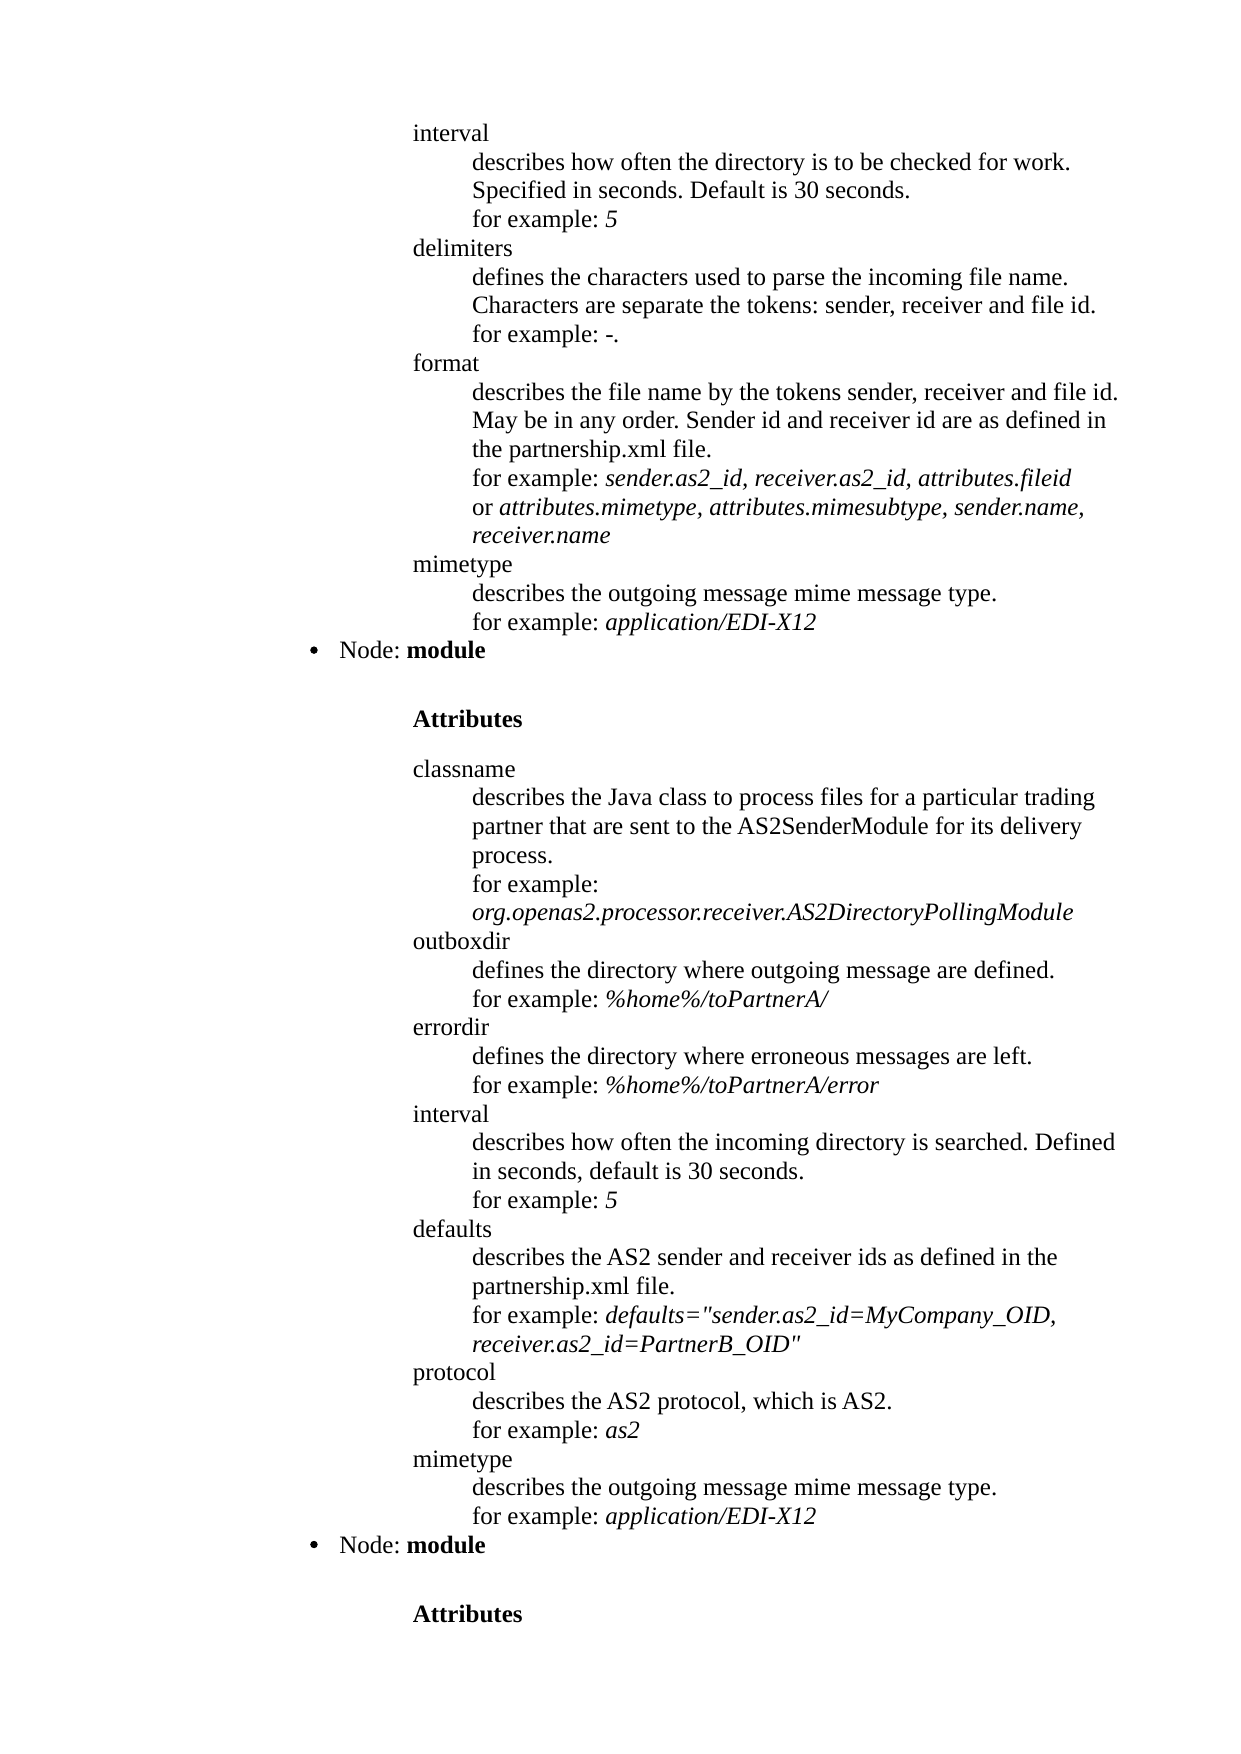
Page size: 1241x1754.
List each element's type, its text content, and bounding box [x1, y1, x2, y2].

list describes the AS2 sender and receiver ids as defined in the partnership.xml file. for example: defaults="sender.as2_id=MyCompany_OID, receiver.as2_id=PartnerB_OID" [442, 1242, 1122, 1357]
subtitle mimetype [383, 1444, 1122, 1472]
subtitle mimetype [383, 549, 1122, 578]
list defines the directory where outgoing message are defined. for example: %home%/toPartnerA/ [442, 955, 1122, 1012]
subtitle outboxdir [383, 926, 1122, 955]
list describes how often the incoming directory is searched. Defined in seconds, default is 30 seconds. for example: 5 [442, 1127, 1122, 1214]
subtitle interval [383, 1099, 1122, 1127]
list describes the Java class to process files for a particular trading partner that are sent to the AS2SenderModule for its delivery process. for example: org.openas2.processor.receiver.AS2DirectoryPollingModule [442, 782, 1122, 926]
subtitle errordir [383, 1012, 1122, 1041]
list defines the directory where erroneous messages are left. for example: %home%/toPartnerA/error [442, 1041, 1122, 1099]
list defines the characters used to parse the incoming file name. Characters are separate the tokens: sender, receiver and file id. for example: -. [442, 262, 1122, 348]
subtitle classname [383, 754, 1122, 782]
subtitle delimiters [383, 233, 1122, 262]
subtitle format [383, 348, 1122, 377]
list describes the file name by the tokens sender, receiver and file id. May be in any order. Sender id and receiver id are as defined in the partnership.xml file. for example: sender.as2_id, receiver.as2_id, attributes.fileid or attributes.mimetype, attributes.mimesubtype, sender.name, receiver.name [442, 377, 1122, 549]
list describes how often the directory is to be checked for work. Specified in seconds. Default is 30 seconds. for example: 5 [442, 147, 1122, 233]
list describes the AS2 protocol, which is AS2. for example: as2 [442, 1386, 1122, 1444]
list describes the outgoing message mime message type. for example: application/EDI-X12 [442, 578, 1122, 636]
list Attributes [383, 1564, 1122, 1628]
list Node: module [309, 636, 1122, 664]
subtitle defaults [383, 1214, 1122, 1242]
list describes the outgoing message mime message type. for example: application/EDI-X12 [442, 1472, 1122, 1530]
subtitle protocol [383, 1357, 1122, 1386]
subtitle interval [383, 118, 1122, 147]
list Node: module [309, 1530, 1122, 1559]
list Attributes [383, 670, 1122, 733]
